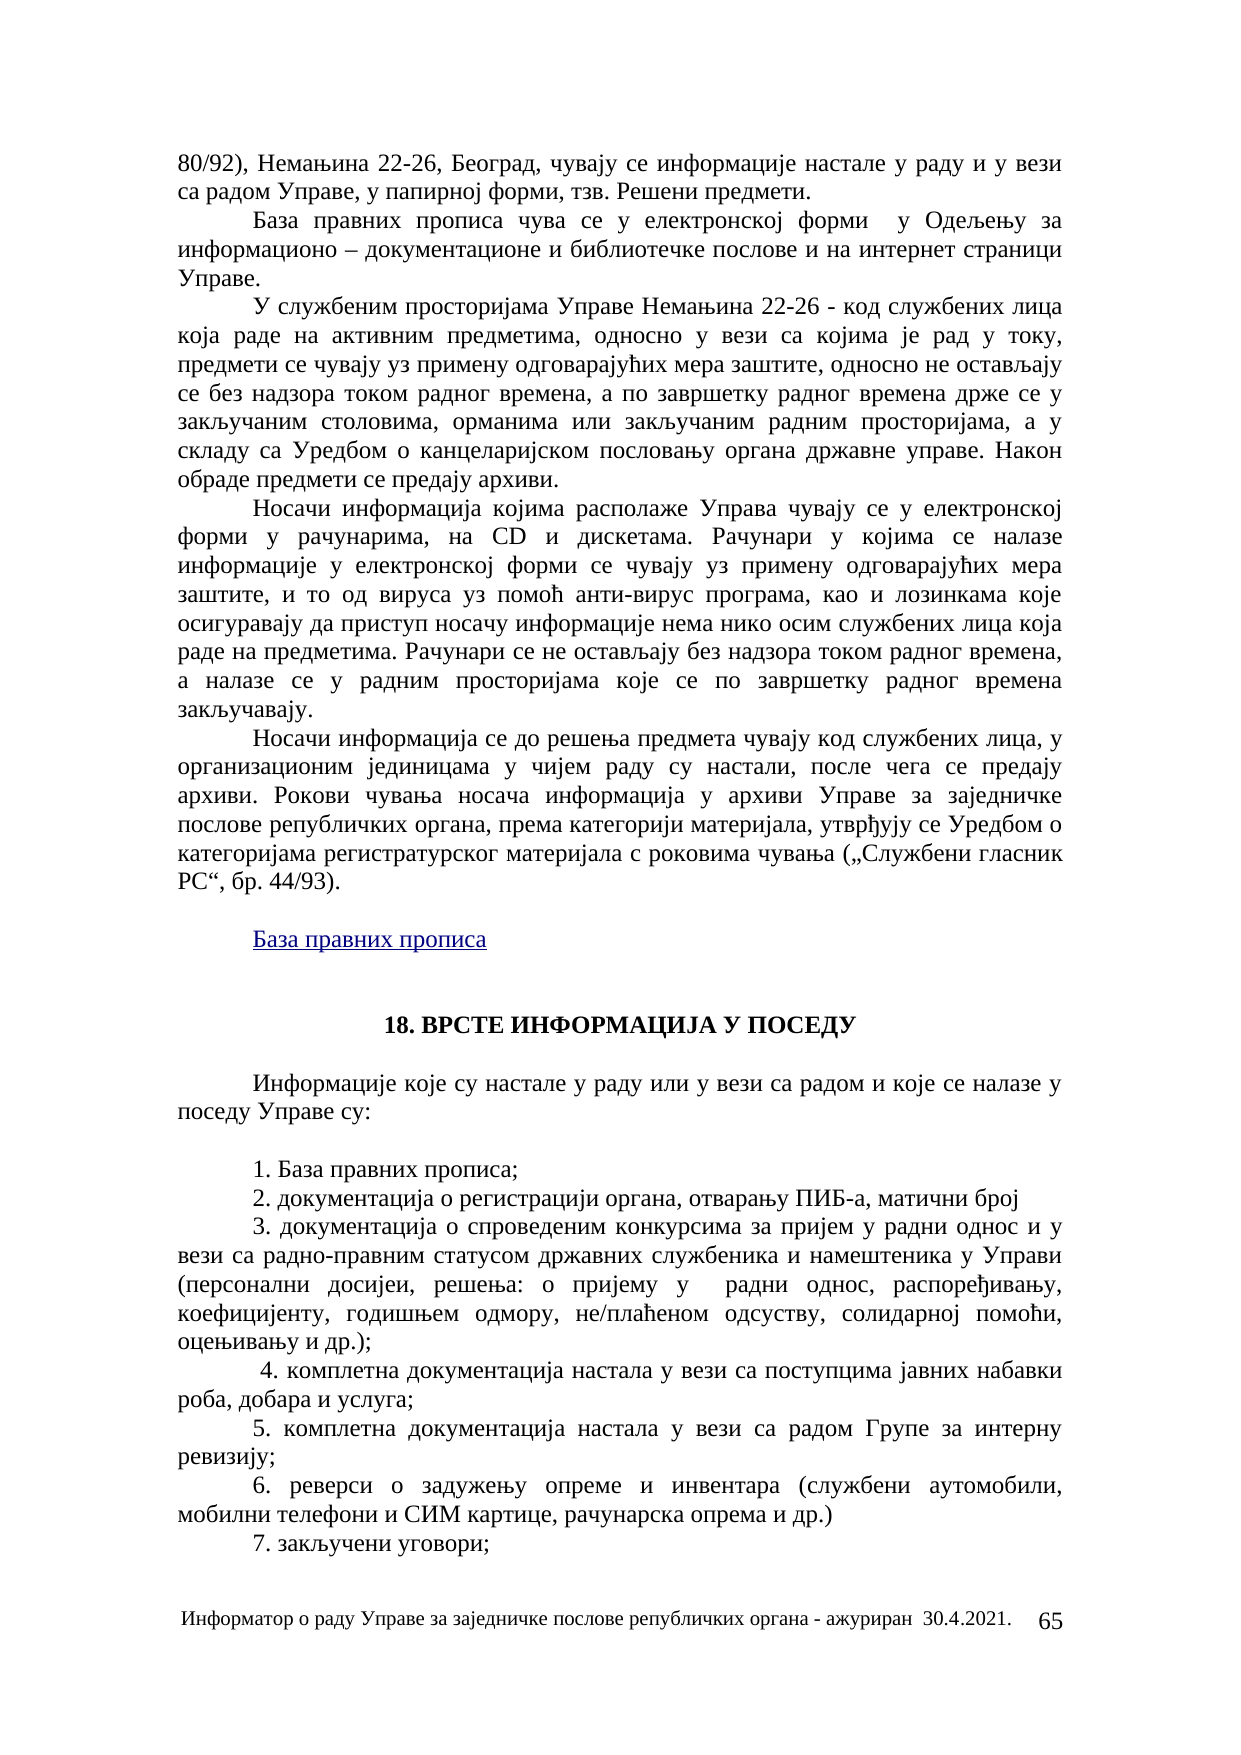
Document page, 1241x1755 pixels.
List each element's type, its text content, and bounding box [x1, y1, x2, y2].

text 80/92), Немањина 22-26, Београд, чувају се информације настале у раду и у вези са радом Управе, у папирној форми, тзв. Решени предмети. [177, 148, 1063, 205]
text 1. База правних прописа; [252, 1154, 1063, 1183]
text 18. ВРСТЕ ИНФОРМАЦИЈА У ПОСЕДУ [177, 1010, 1063, 1039]
text У службеним просторијама Управе Немањина 22-26 - код службених лица која раде на активним предметима, односно у вези са којима је рад у току, предмети се чувају уз примену одговарајућих мера заштите, односно не остављају се без надзора током радног времена, а по завршетку радног времена држе се у закључаним столовима, орманима или закључаним радним просторијама, а у складу са Уредбом о канцеларијском пословању органа државне управе. Након обраде предмети се предају архиви. [177, 291, 1063, 493]
text Носачи информација се до решења предмета чувају код службених лица, у организационим јединицама у чијем раду су настали, после чега се предају архиви. Рокови чувања носача информација у архиви Управе за заједничке послове републичких органа, према категорији материјала, утврђују се Уредбом о категоријама регистратурског материјала с роковима чувања („Службени гласник РС“, бр. 44/93). [177, 723, 1063, 895]
text 6. реверси о задужењу опреме и инвентара (службени аутомобили, мобилни телефони и СИМ картице, рачунарска опрема и др.) [177, 1470, 1063, 1528]
text 2. документација о регистрацији органа, отварању ПИБ-а, матични број [252, 1183, 1063, 1211]
text Носачи информација којима располаже Управа чувају се у електронској форми у рачунарима, на CD и дискетама. Рачунари у којима се налазе информације у електронској форми се чувају уз примену одговарајућих мера заштите, и то од вируса уз помоћ анти-вирус програма, као и лозинкама које осигуравају да приступ носачу информације нема нико осим службених лица која раде на предметима. Рачунари се не остављају без надзора током радног времена, а налазе се у радним просторијама које се по завршетку радног времена закључавају. [177, 493, 1063, 723]
text 7. закључени уговори; [177, 1528, 1063, 1556]
text 3. документација о спроведеним конкурсима за пријем у радни однос и у вези са радно-правним статусом државних службеника и намештеника у Управи (персонални досијеи, решења: о пријему у радни однос, распоређивању, коефицијенту, годишњем одмору, не/плаћеном одсуству, солидарној помоћи, оцењивању и др.); [177, 1211, 1063, 1355]
text Информације које су настале у раду или у вези са радом и које се налазе у поседу Управе су: [177, 1068, 1063, 1125]
text База правних прописа чува се у електронској форми у Одељењу за информационо – документационе и библиотечке послове и на интернет страници Управе. [177, 205, 1063, 291]
text 4. комплетна документација настала у вези са поступцима јавних набавки роба, добара и услуга; [177, 1355, 1063, 1413]
text База правних прописа [177, 924, 1063, 953]
text 5. комплетна документација настала у вези са радом Групе за интерну ревизију; [177, 1413, 1063, 1470]
